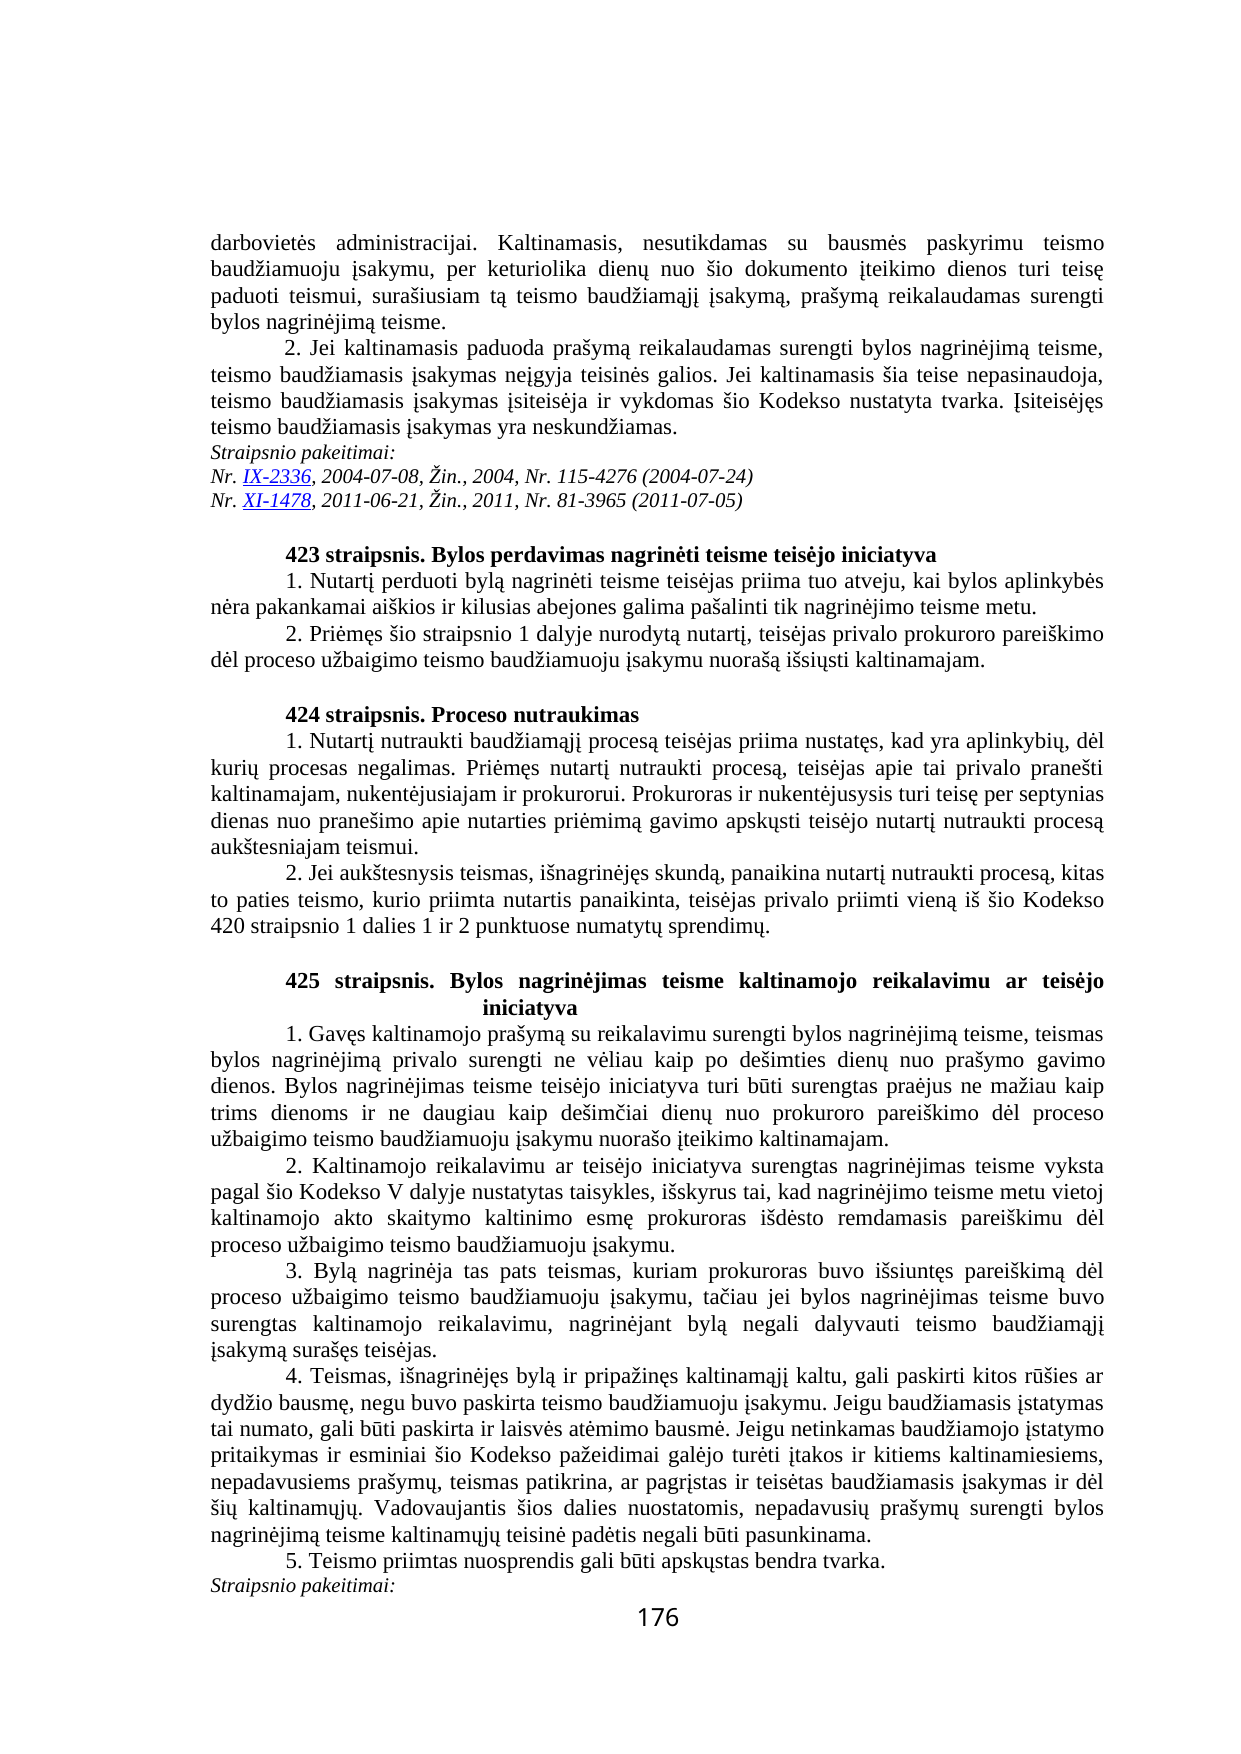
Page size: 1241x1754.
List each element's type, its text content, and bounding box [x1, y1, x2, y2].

text darbovietės administracijai. Kaltinamasis, nesutikdamas su bausmės paskyrimu teismo baudžiamuoju įsakymu, per keturiolika dienų nuo šio dokumento įteikimo dienos turi teisę paduoti teismui, surašiusiam tą teismo baudžiamąjį įsakymą, prašymą reikalaudamas surengti bylos nagrinėjimą teisme. [210, 229, 1105, 334]
text 3. Bylą nagrinėja tas pats teismas, kuriam prokuroras buvo išsiuntęs pareiškimą dėl proceso užbaigimo teismo baudžiamuoju įsakymu, tačiau jei bylos nagrinėjimas teisme buvo surengtas kaltinamojo reikalavimu, nagrinėjant bylą negali dalyvauti teismo baudžiamąjį įsakymą surašęs teisėjas. [210, 1257, 1105, 1362]
text 425 straipsnis. Bylos nagrinėjimas teisme kaltinamojo reikalavimu ar teisėjo iniciatyva [285, 967, 1105, 1020]
text 1. Gavęs kaltinamojo prašymą su reikalavimu surengti bylos nagrinėjimą teisme, teismas bylos nagrinėjimą privalo surengti ne vėliau kaip po dešimties dienų nuo prašymo gavimo dienos. Bylos nagrinėjimas teisme teisėjo iniciatyva turi būti surengtas praėjus ne mažiau kaip trims dienoms ir ne daugiau kaip dešimčiai dienų nuo prokuroro pareiškimo dėl proceso užbaigimo teismo baudžiamuoju įsakymu nuorašo įteikimo kaltinamajam. [210, 1020, 1105, 1152]
text Nr. IX-2336, 2004-07-08, Žin., 2004, Nr. 115-4276 (2004-07-24) [210, 464, 1105, 488]
text 1. Nutartį perduoti bylą nagrinėti teisme teisėjas priima tuo atveju, kai bylos aplinkybės nėra pakankamai aiškios ir kilusias abejones galima pašalinti tik nagrinėjimo teisme metu. [210, 567, 1105, 620]
text Straipsnio pakeitimai: [210, 440, 1105, 464]
text 4. Teismas, išnagrinėjęs bylą ir pripažinęs kaltinamąjį kaltu, gali paskirti kitos rūšies ar dydžio bausmę, negu buvo paskirta teismo baudžiamuoju įsakymu. Jeigu baudžiamasis įstatymas tai numato, gali būti paskirta ir laisvės atėmimo bausmė. Jeigu netinkamas baudžiamojo įstatymo pritaikymas ir esminiai šio Kodekso pažeidimai galėjo turėti įtakos ir kitiems kaltinamiesiems, nepadavusiems prašymų, teismas patikrina, ar pagrįstas ir teisėtas baudžiamasis įsakymas ir dėl šių kaltinamųjų. Vadovaujantis šios dalies nuostatomis, nepadavusių prašymų surengti bylos nagrinėjimą teisme kaltinamųjų teisinė padėtis negali būti pasunkinama. [210, 1362, 1105, 1547]
text 2. Jei kaltinamasis paduoda prašymą reikalaudamas surengti bylos nagrinėjimą teisme, teismo baudžiamasis įsakymas neįgyja teisinės galios. Jei kaltinamasis šia teise nepasinaudoja, teismo baudžiamasis įsakymas įsiteisėja ir vykdomas šio Kodekso nustatyta tvarka. Įsiteisėjęs teismo baudžiamasis įsakymas yra neskundžiamas. [210, 334, 1105, 440]
text 1. Nutartį nutraukti baudžiamąjį procesą teisėjas priima nustatęs, kad yra aplinkybių, dėl kurių procesas negalimas. Priėmęs nutartį nutraukti procesą, teisėjas apie tai privalo pranešti kaltinamajam, nukentėjusiajam ir prokurorui. Prokuroras ir nukentėjusysis turi teisę per septynias dienas nuo pranešimo apie nutarties priėmimą gavimo apskųsti teisėjo nutartį nutraukti procesą aukštesniajam teismui. [210, 728, 1105, 859]
text Nr. XI-1478, 2011-06-21, Žin., 2011, Nr. 81-3965 (2011-07-05) [210, 488, 1105, 512]
text 2. Jei aukštesnysis teismas, išnagrinėjęs skundą, panaikina nutartį nutraukti procesą, kitas to paties teismo, kurio priimta nutartis panaikinta, teisėjas privalo priimti vieną iš šio Kodekso 420 straipsnio 1 dalies 1 ir 2 punktuose numatytų sprendimų. [210, 859, 1105, 938]
text 5. Teismo priimtas nuosprendis gali būti apskųstas bendra tvarka. [210, 1547, 1105, 1573]
text 2. Priėmęs šio straipsnio 1 dalyje nurodytą nutartį, teisėjas privalo prokuroro pareiškimo dėl proceso užbaigimo teismo baudžiamuoju įsakymu nuorašą išsiųsti kaltinamajam. [210, 620, 1105, 672]
text 2. Kaltinamojo reikalavimu ar teisėjo iniciatyva surengtas nagrinėjimas teisme vyksta pagal šio Kodekso V dalyje nustatytas taisykles, išskyrus tai, kad nagrinėjimo teisme metu vietoj kaltinamojo akto skaitymo kaltinimo esmę prokuroras išdėsto remdamasis pareiškimu dėl proceso užbaigimo teismo baudžiamuoju įsakymu. [210, 1152, 1105, 1257]
text Straipsnio pakeitimai: [210, 1573, 1105, 1597]
text 423 straipsnis. Bylos perdavimas nagrinėti teisme teisėjo iniciatyva [210, 541, 1105, 567]
text 424 straipsnis. Proceso nutraukimas [285, 701, 1105, 728]
